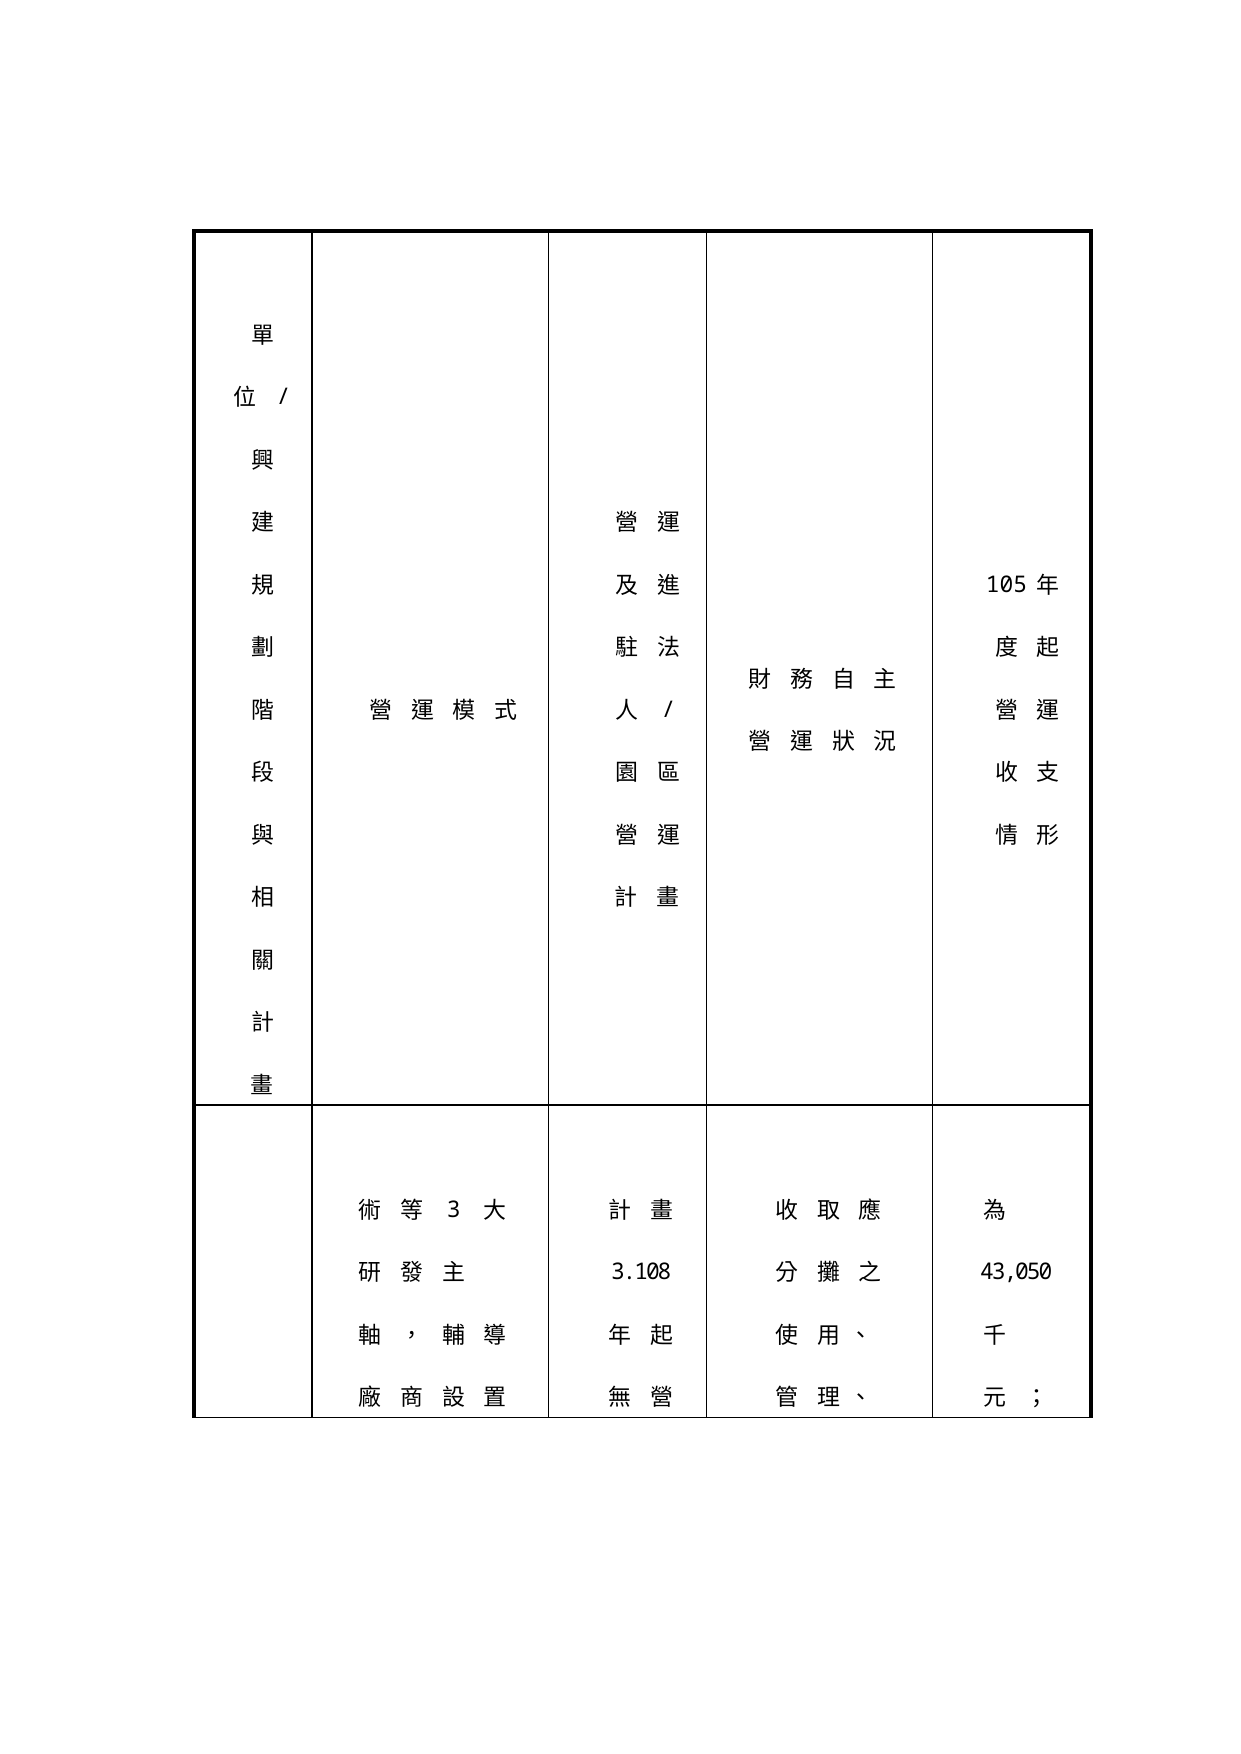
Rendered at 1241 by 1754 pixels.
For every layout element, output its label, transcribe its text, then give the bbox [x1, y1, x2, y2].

table_cell 術等3大研發主軸，輔導廠商設置 [313, 1106, 548, 1417]
table_header 105年度起營運收支情形 [933, 233, 1089, 1104]
table_header 營運及進駐法人/園區營運計畫 [549, 233, 706, 1104]
table_cell 收取應分攤之使用、管理、 [707, 1106, 932, 1417]
table_cell 為43,050千元； [933, 1106, 1089, 1417]
table_header 財務自主營運狀況 [707, 233, 932, 1104]
table_cell 計畫 3.108年起無營 [549, 1106, 706, 1417]
table_cell [196, 1106, 311, 1417]
table_header 營運模式 [313, 233, 548, 1104]
table_header 單位/興建規劃階段與相關計畫 [196, 233, 311, 1104]
